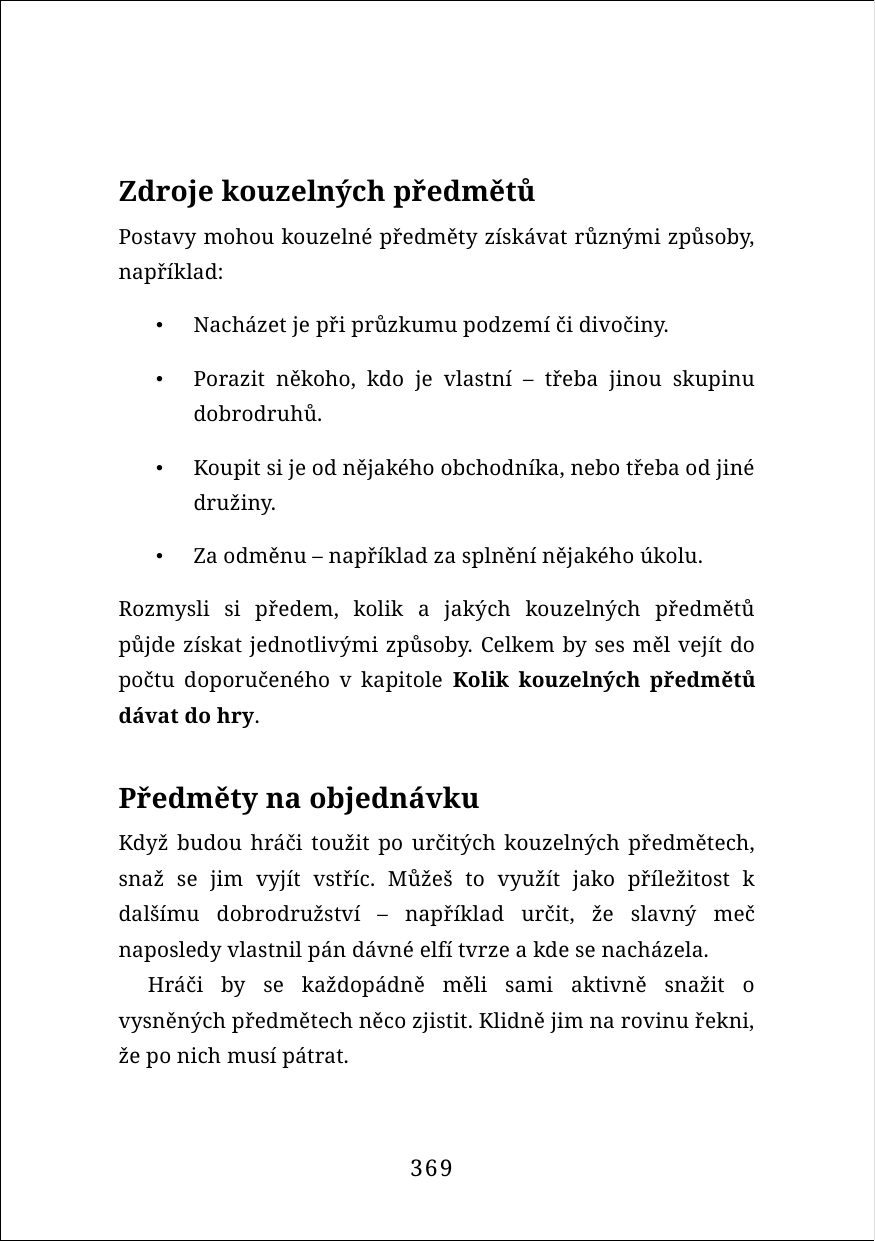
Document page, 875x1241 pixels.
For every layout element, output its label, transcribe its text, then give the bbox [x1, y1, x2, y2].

list Nacházet je při průzkumu podzemí či divočiny. [156, 311, 756, 339]
subtitle Zdroje kouzelných předmětů [118, 172, 756, 210]
list Koupit si je od nějakého obchodníka, nebo třeba od jiné družiny. [156, 453, 756, 517]
text Když budou hráči toužit po určitých kouzelných předmětech, snaž se jim vyjít vstříc. Můžeš to využít jako příležitost k dalšímu dobrodružství – například určit, že slavný meč naposledy vlastnil pán dávné elfí tvrze a kde se nacházela. Hráči by se každopádně měli sami aktivně snažit o vysněných předmětech něco zjistit. Klidně jim na rovinu řekni, že po nich musí pátrat. [118, 828, 756, 1070]
list Za odměnu – například za splnění nějakého úkolu. [156, 541, 756, 570]
subtitle Předměty na objednávku [118, 778, 756, 816]
text Postavy mohou kouzelné předměty získávat různými způsoby, například: [118, 222, 756, 286]
list Porazit někoho, kdo je vlastní – třeba jinou skupinu dobrodruhů. [156, 364, 756, 428]
text Rozmysli si předem, kolik a jakých kouzelných předmětů půjde získat jednotlivými způsoby. Celkem by ses měl vejít do počtu doporučeného v kapitole Kolik kouzelných předmětů dávat do hry. [118, 594, 756, 729]
